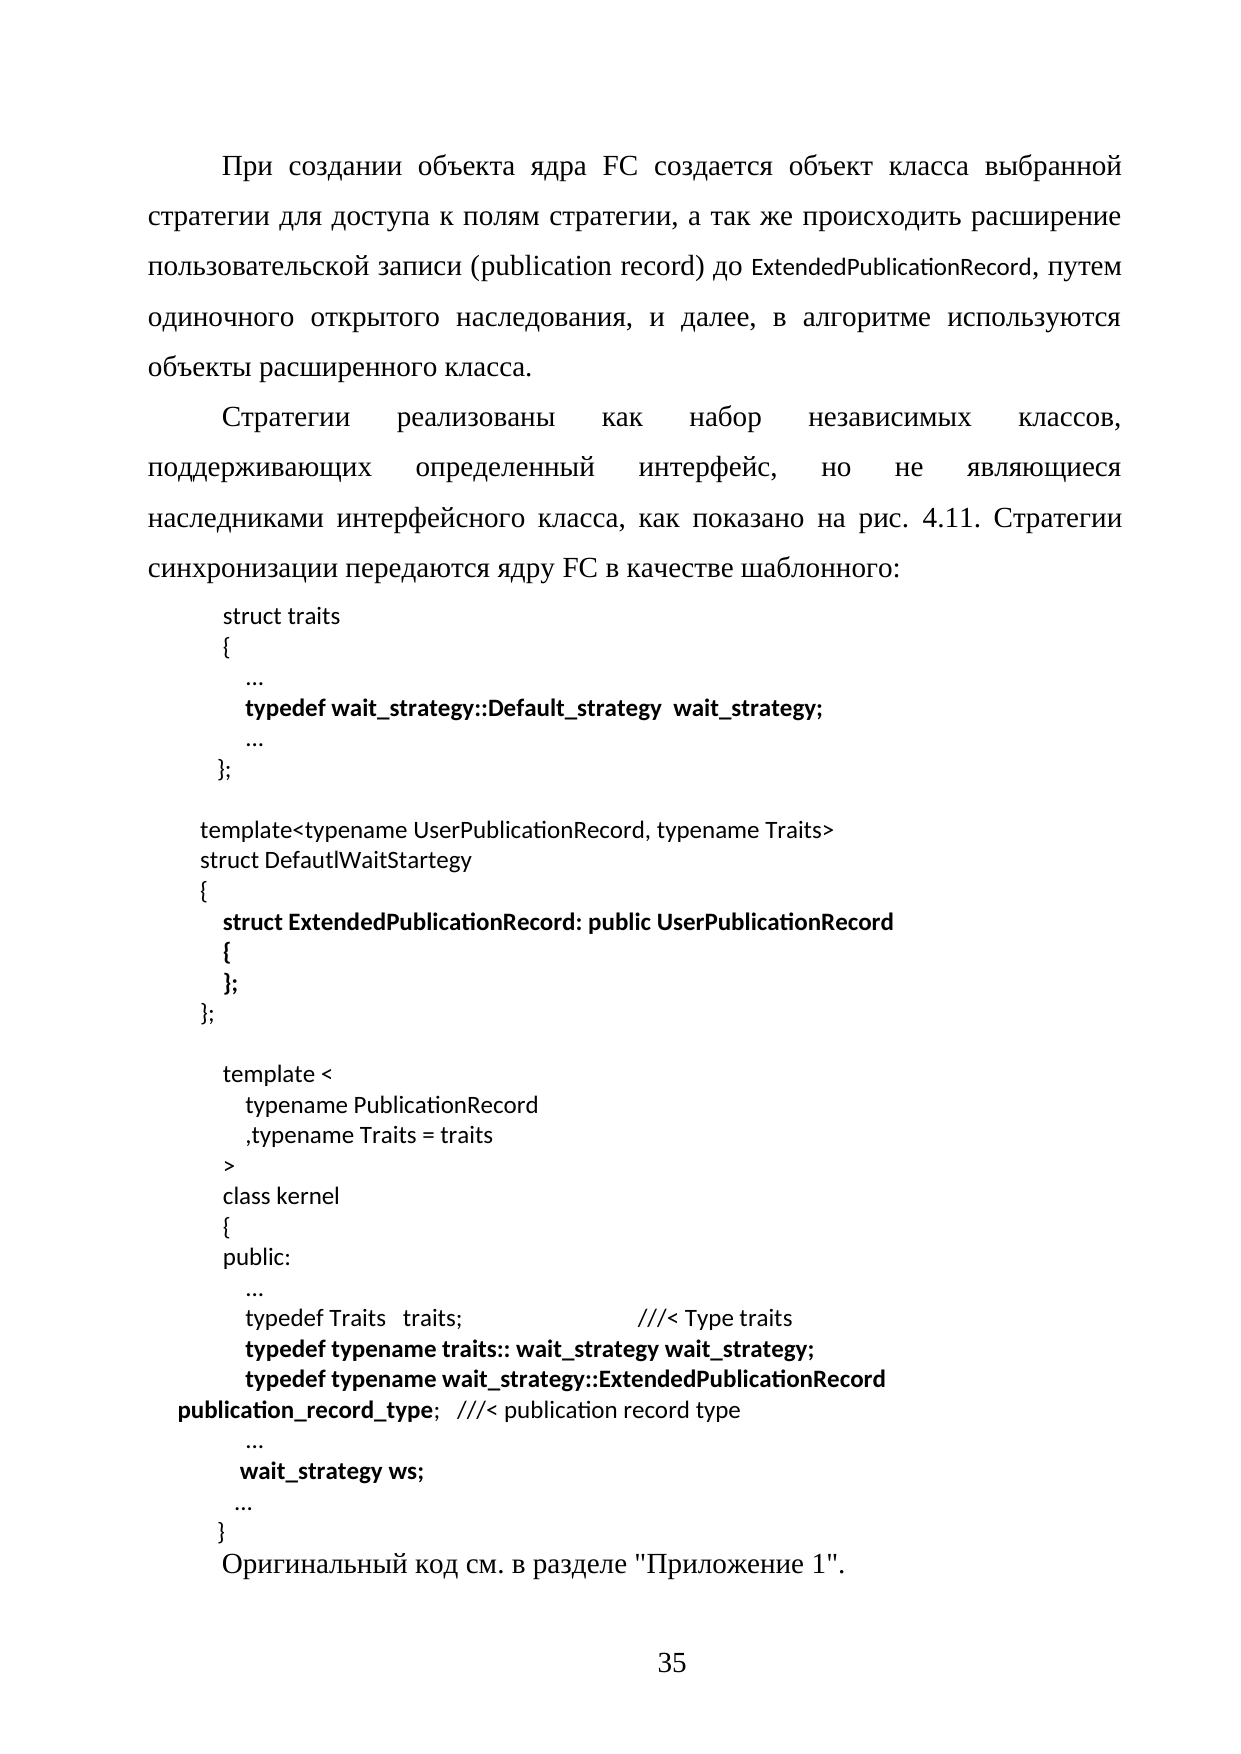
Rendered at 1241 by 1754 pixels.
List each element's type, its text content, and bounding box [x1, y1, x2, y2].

text wait_strategy ws; [177, 1455, 1122, 1486]
text { [177, 631, 1122, 662]
text ... [177, 723, 1122, 753]
text template<typename UserPublicationRecord, typename Traits> [177, 814, 1122, 845]
text struct ExtendedPublicationRecord: public UserPublicationRecord [177, 906, 1122, 936]
text struct traits [177, 601, 1122, 631]
text При создании объекта ядра FC создается объект класса выбранной стратегии для доступа к полям стратегии, а так же происходить расширение пользовательской записи (publication record) до ExtendedPublicationRecord, путем одиночного открытого наследования, и далее, в алгоритме используются объекты расширенного класса. [148, 148, 1122, 382]
text ,typename Traits = traits [177, 1119, 1122, 1150]
text typedef Traits traits; ///< Type traits [177, 1302, 1122, 1333]
text ... [177, 662, 1122, 692]
text ... [177, 1486, 1122, 1516]
text public: [177, 1241, 1122, 1272]
text > [177, 1150, 1122, 1180]
text ... [177, 1272, 1122, 1302]
text Стратегии реализованы как набор независимых классов, поддерживающих определенный интерфейс, но не являющиеся наследниками интерфейсного класса, как показано на рис. 4 .11. Стратегии синхронизации передаются ядру FC в качестве шаблонного: [148, 399, 1122, 584]
text typedef wait_strategy::Default_strategy wait_strategy; [177, 692, 1122, 723]
text ... [177, 1424, 1122, 1455]
text template < [177, 1058, 1122, 1089]
text class kernel [177, 1180, 1122, 1211]
text { [177, 936, 1122, 967]
text }; [177, 997, 1122, 1028]
text { [177, 875, 1122, 906]
text }; [177, 753, 1122, 784]
text struct DefautlWaitStartegy [177, 845, 1122, 875]
text typedef typename wait_strategy::ExtendedPublicationRecord publication_record_type; ///< publication record type [177, 1363, 1122, 1424]
text { [177, 1211, 1122, 1241]
text }; [177, 967, 1122, 997]
text typename PublicationRecord [177, 1089, 1122, 1119]
text Оригинальный код см. в разделе "Приложение 1". [148, 1547, 1122, 1580]
text typedef typename traits:: wait_strategy wait_strategy; [177, 1333, 1122, 1363]
text } [177, 1516, 1122, 1547]
